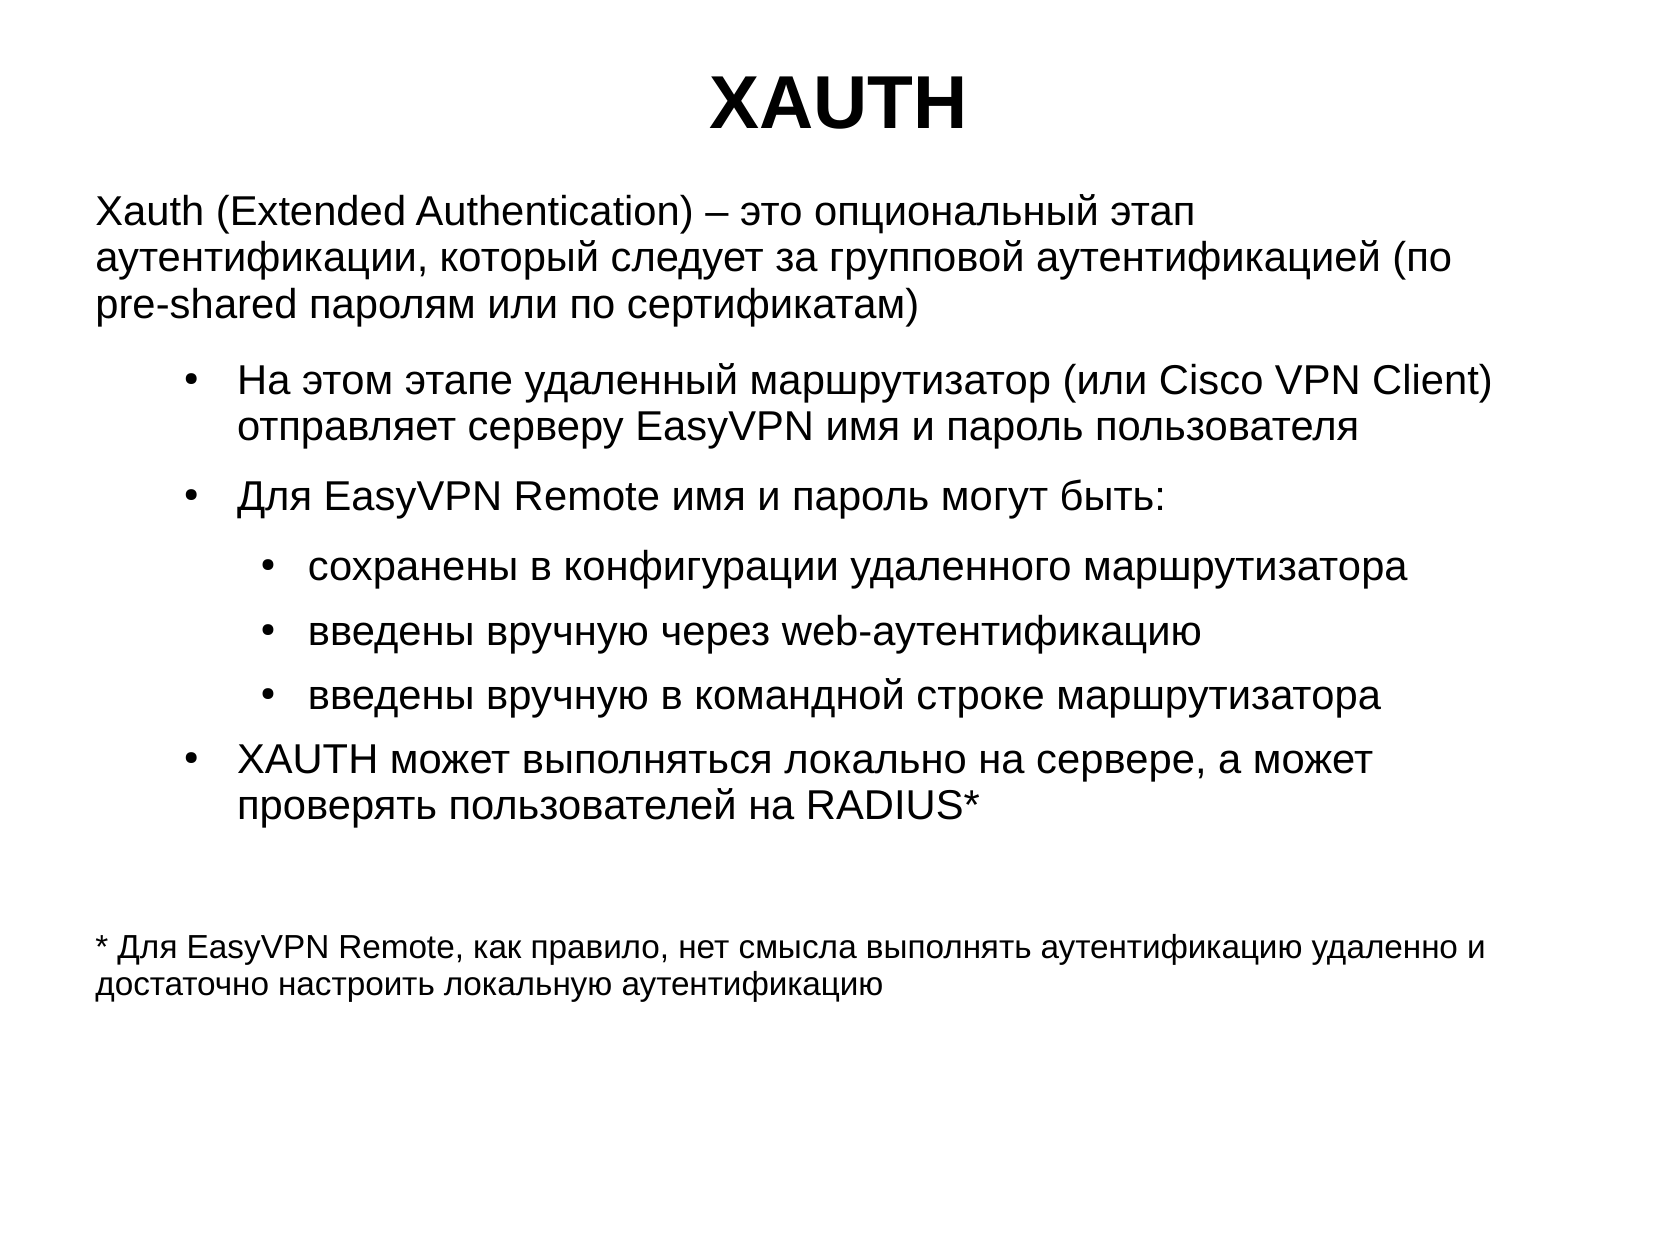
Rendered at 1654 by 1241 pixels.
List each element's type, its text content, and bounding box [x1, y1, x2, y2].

list Xauth (Extended Authentication) – это опциональный этап аутентификации, который следует за групповой аутентификацией (по pre-shared паролям или по сертификатам) На этом этапе удаленный маршрутизатор (или Cisco VPN Client) отправляет серверу EasyVPN имя и пароль пользователя Для EasyVPN Remote имя и пароль могут быть: сохранены в конфигурации удаленного маршрутизатора введены вручную через web-аутентификацию введены вручную в командной строке маршрутизатора XAUTH может выполняться локально на сервере, а может проверять пользователей на RADIUS* * Для EasyVPN Remote, как правило, нет смысла выполнять аутентификацию удаленно и достаточно настроить локальную аутентификацию [95, 187, 1538, 1006]
text_box XAUTH [64, 37, 1613, 151]
